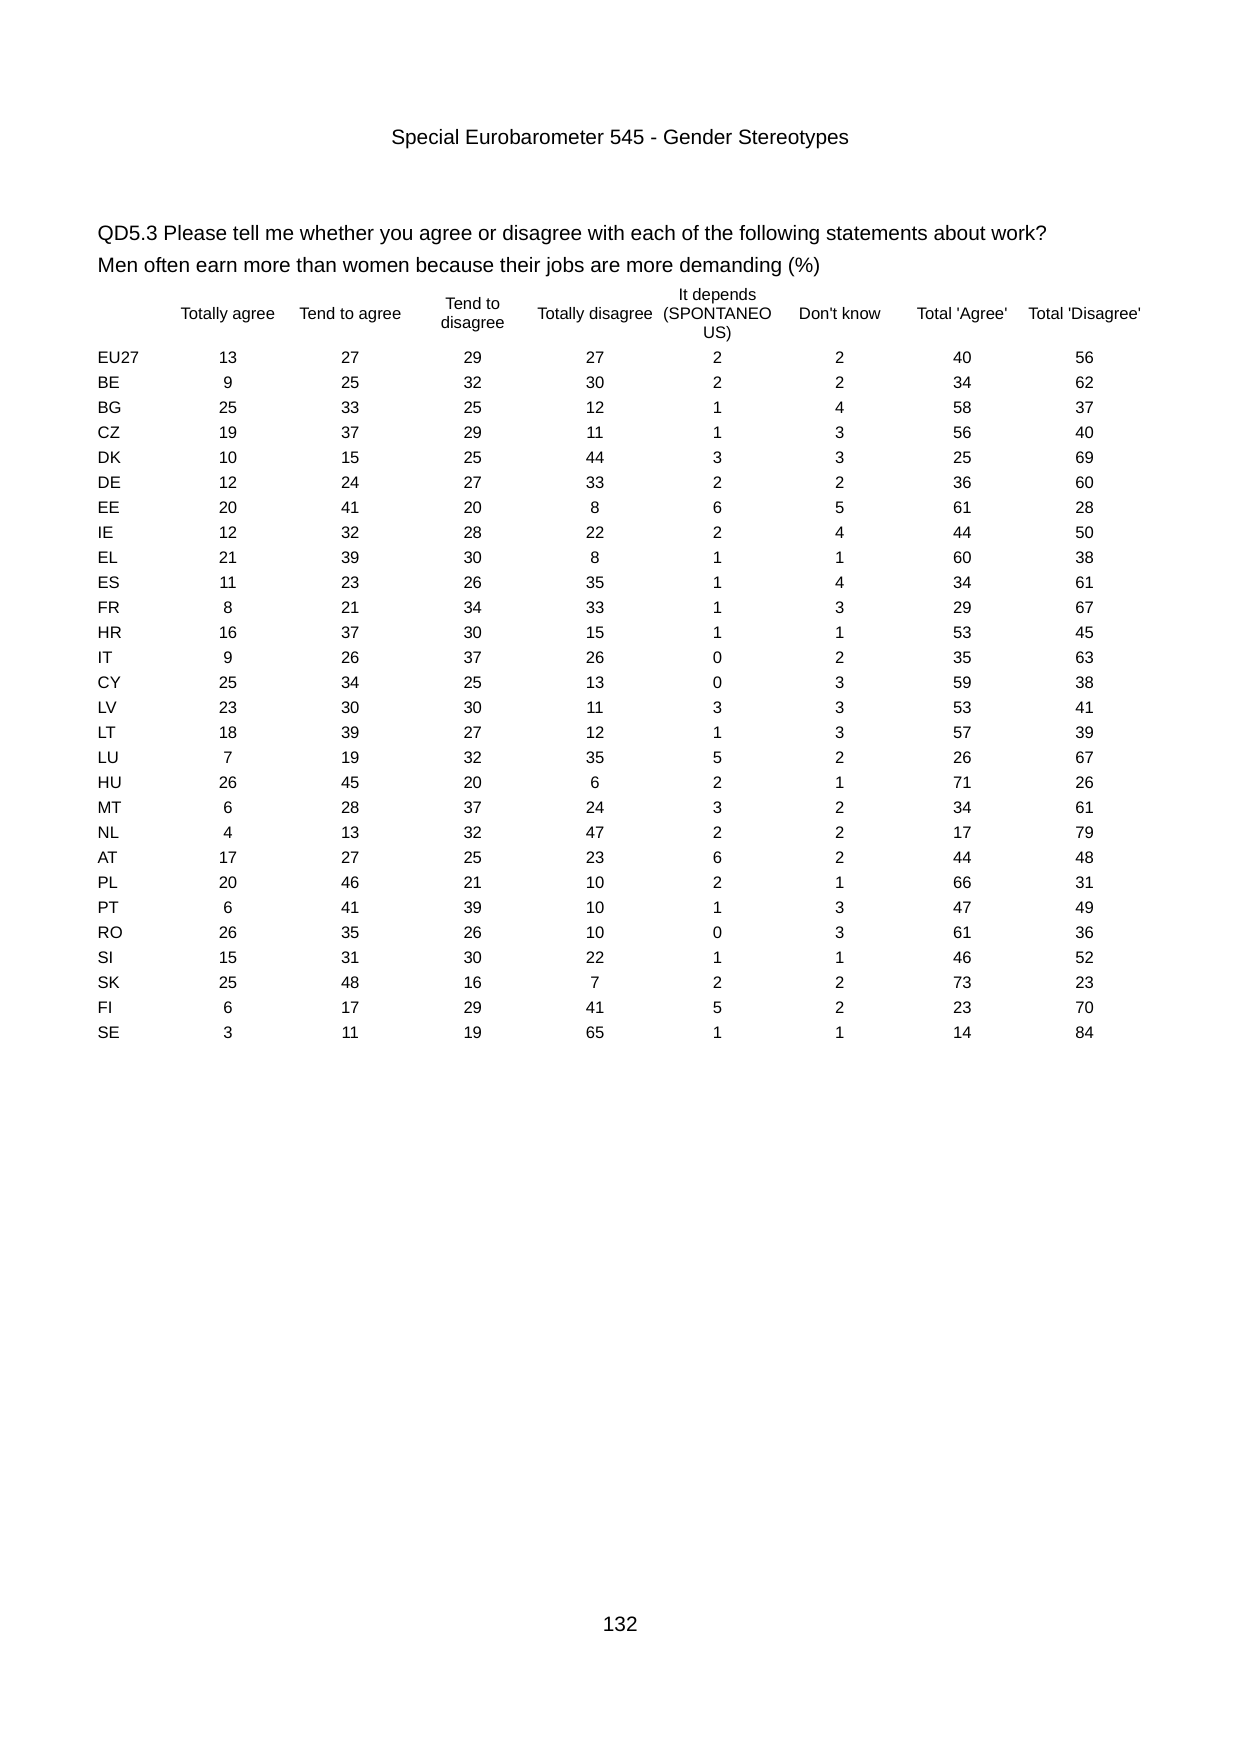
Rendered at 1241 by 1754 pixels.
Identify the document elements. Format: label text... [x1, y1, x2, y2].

table_cell 34 [411, 595, 534, 620]
table_cell 8 [534, 545, 656, 570]
table_cell 20 [411, 770, 534, 795]
table_cell 3 [779, 720, 901, 745]
table_cell 0 [656, 920, 778, 945]
table_cell 2 [779, 970, 901, 995]
table_cell 46 [289, 870, 411, 895]
table_cell 1 [779, 545, 901, 570]
table_cell 30 [411, 620, 534, 645]
table_cell 44 [901, 845, 1023, 870]
table_cell HR [95, 620, 166, 645]
table_cell DK [95, 445, 166, 470]
table_cell 25 [411, 845, 534, 870]
table_cell 36 [901, 470, 1023, 495]
table_cell 19 [289, 745, 411, 770]
table_cell 46 [901, 945, 1023, 970]
table_cell 2 [656, 770, 778, 795]
table_cell FI [95, 995, 166, 1020]
table_cell 25 [411, 670, 534, 695]
table_cell DE [95, 470, 166, 495]
table_cell 48 [289, 970, 411, 995]
table_cell 15 [166, 945, 289, 970]
table_cell 1 [779, 1020, 901, 1045]
table_cell 3 [779, 670, 901, 695]
table_cell 12 [166, 520, 289, 545]
table_cell 32 [411, 745, 534, 770]
table_cell 10 [534, 920, 656, 945]
table_cell [95, 281, 166, 345]
table_cell 33 [289, 395, 411, 420]
table_cell 63 [1023, 645, 1146, 670]
table_cell 57 [901, 720, 1023, 745]
table_cell 38 [1023, 670, 1146, 695]
table_cell 27 [534, 345, 656, 370]
table_cell Totally disagree [534, 281, 656, 345]
table_cell 61 [1023, 570, 1146, 595]
table_cell 3 [656, 445, 778, 470]
table_cell MT [95, 795, 166, 820]
table_cell 56 [901, 420, 1023, 445]
table_cell 30 [534, 370, 656, 395]
table_cell Don't know [779, 281, 901, 345]
table_cell 32 [411, 370, 534, 395]
table_cell PT [95, 895, 166, 920]
table_cell 17 [166, 845, 289, 870]
table_cell 25 [411, 445, 534, 470]
table_cell 7 [166, 745, 289, 770]
table_cell 60 [1023, 470, 1146, 495]
table_cell 1 [779, 770, 901, 795]
table_cell 1 [779, 620, 901, 645]
table_cell 35 [534, 570, 656, 595]
table_cell 1 [779, 870, 901, 895]
table_cell 31 [289, 945, 411, 970]
table_cell 45 [1023, 620, 1146, 645]
table_cell 3 [779, 420, 901, 445]
table_cell 25 [166, 395, 289, 420]
table_cell 6 [656, 495, 778, 520]
table_cell SE [95, 1020, 166, 1045]
table_cell 2 [656, 370, 778, 395]
table_cell 67 [1023, 595, 1146, 620]
table_cell BE [95, 370, 166, 395]
table_cell 2 [779, 795, 901, 820]
table_cell 34 [901, 570, 1023, 595]
table_cell 41 [289, 895, 411, 920]
table_cell 2 [656, 870, 778, 895]
table_cell 15 [289, 445, 411, 470]
table_cell IT [95, 645, 166, 670]
table_cell 39 [411, 895, 534, 920]
table_cell 16 [166, 620, 289, 645]
table_cell 35 [534, 745, 656, 770]
table_cell RO [95, 920, 166, 945]
table_cell 31 [1023, 870, 1146, 895]
table_cell 13 [289, 820, 411, 845]
table_cell 32 [411, 820, 534, 845]
table_cell Men often earn more than women because their jobs are more demanding (%) [95, 249, 1146, 281]
table_cell 25 [166, 670, 289, 695]
table_cell 73 [901, 970, 1023, 995]
table_cell 18 [166, 720, 289, 745]
table_cell 29 [411, 345, 534, 370]
table_cell 3 [166, 1020, 289, 1045]
table_cell 39 [289, 720, 411, 745]
table_cell 20 [411, 495, 534, 520]
table_cell 2 [656, 970, 778, 995]
table_cell 2 [779, 345, 901, 370]
table_cell 65 [534, 1020, 656, 1045]
table_cell 35 [289, 920, 411, 945]
table_cell 22 [534, 945, 656, 970]
table_cell 5 [656, 745, 778, 770]
table_cell 25 [166, 970, 289, 995]
table_cell 0 [656, 670, 778, 695]
table_cell 53 [901, 620, 1023, 645]
table_cell 1 [656, 595, 778, 620]
table_cell 25 [901, 445, 1023, 470]
table_cell 70 [1023, 995, 1146, 1020]
table_cell 1 [656, 1020, 778, 1045]
table_cell ES [95, 570, 166, 595]
table_cell 29 [411, 995, 534, 1020]
table_cell 2 [656, 820, 778, 845]
table_cell 25 [289, 370, 411, 395]
table_cell 35 [901, 645, 1023, 670]
table_cell 4 [779, 395, 901, 420]
table_cell SK [95, 970, 166, 995]
table_cell 53 [901, 695, 1023, 720]
table_cell 23 [534, 845, 656, 870]
table_cell BG [95, 395, 166, 420]
table_cell 26 [166, 770, 289, 795]
table_cell 21 [289, 595, 411, 620]
table_cell 49 [1023, 895, 1146, 920]
table_cell 1 [656, 570, 778, 595]
table_cell 14 [901, 1020, 1023, 1045]
table_cell 61 [901, 920, 1023, 945]
table_cell 19 [411, 1020, 534, 1045]
table_cell 25 [411, 395, 534, 420]
table_cell 36 [1023, 920, 1146, 945]
table_cell 21 [411, 870, 534, 895]
table_cell 3 [779, 695, 901, 720]
table_cell 26 [411, 920, 534, 945]
table_cell 4 [779, 570, 901, 595]
table_cell AT [95, 845, 166, 870]
table_cell EL [95, 545, 166, 570]
table_cell 1 [656, 895, 778, 920]
table_cell 2 [779, 645, 901, 670]
table_cell 84 [1023, 1020, 1146, 1045]
table_cell 6 [166, 795, 289, 820]
table_cell 9 [166, 370, 289, 395]
table_cell 8 [534, 495, 656, 520]
table_cell CY [95, 670, 166, 695]
table_cell 5 [779, 495, 901, 520]
table_cell 23 [901, 995, 1023, 1020]
table_cell 37 [411, 645, 534, 670]
table_cell IE [95, 520, 166, 545]
table_cell 11 [289, 1020, 411, 1045]
table_cell 1 [779, 945, 901, 970]
table_cell 27 [411, 470, 534, 495]
table_cell 11 [534, 695, 656, 720]
table_cell 11 [534, 420, 656, 445]
table_cell 30 [411, 945, 534, 970]
table_cell 60 [901, 545, 1023, 570]
table_cell 2 [779, 470, 901, 495]
table_cell 39 [1023, 720, 1146, 745]
table_cell 17 [901, 820, 1023, 845]
table_cell 66 [901, 870, 1023, 895]
table_cell 2 [779, 845, 901, 870]
table_cell 41 [289, 495, 411, 520]
table_cell 1 [656, 720, 778, 745]
table_cell 33 [534, 470, 656, 495]
table_cell 71 [901, 770, 1023, 795]
table_cell 3 [779, 445, 901, 470]
table_cell 37 [411, 795, 534, 820]
table_cell 32 [289, 520, 411, 545]
table_cell 2 [779, 370, 901, 395]
table_cell 2 [779, 995, 901, 1020]
table_cell 4 [166, 820, 289, 845]
table_cell 19 [166, 420, 289, 445]
table_cell 12 [166, 470, 289, 495]
table_cell Tend to agree [289, 281, 411, 345]
table_cell 3 [779, 920, 901, 945]
table_cell 69 [1023, 445, 1146, 470]
table_cell 12 [534, 395, 656, 420]
table_cell 1 [656, 620, 778, 645]
table_cell 34 [901, 795, 1023, 820]
table_cell 26 [901, 745, 1023, 770]
table_cell Tend to disagree [411, 281, 534, 345]
table_cell 28 [289, 795, 411, 820]
table_cell 6 [166, 995, 289, 1020]
table_cell 29 [411, 420, 534, 445]
table_cell Total 'Disagree' [1023, 281, 1146, 345]
table_cell NL [95, 820, 166, 845]
table_cell 28 [411, 520, 534, 545]
table_cell 34 [289, 670, 411, 695]
table_cell 8 [166, 595, 289, 620]
table_cell 56 [1023, 345, 1146, 370]
table_cell 58 [901, 395, 1023, 420]
table_cell 48 [1023, 845, 1146, 870]
table_cell 39 [289, 545, 411, 570]
table_cell 3 [656, 795, 778, 820]
table_cell 44 [534, 445, 656, 470]
table_cell 27 [289, 345, 411, 370]
table_cell 22 [534, 520, 656, 545]
table_cell 23 [1023, 970, 1146, 995]
table_cell 1 [656, 945, 778, 970]
table_cell 2 [779, 745, 901, 770]
table_cell 26 [166, 920, 289, 945]
table_cell 23 [289, 570, 411, 595]
table_cell 33 [534, 595, 656, 620]
table_cell 17 [289, 995, 411, 1020]
table_cell EU27 [95, 345, 166, 370]
table_cell 1 [656, 420, 778, 445]
table_cell 26 [411, 570, 534, 595]
table_cell PL [95, 870, 166, 895]
table_cell Total 'Agree' [901, 281, 1023, 345]
table_cell 27 [411, 720, 534, 745]
table_cell 34 [901, 370, 1023, 395]
table_cell 29 [901, 595, 1023, 620]
table_cell 20 [166, 870, 289, 895]
table_cell 2 [656, 345, 778, 370]
table_cell EE [95, 495, 166, 520]
table_cell 3 [779, 595, 901, 620]
table_cell 40 [1023, 420, 1146, 445]
table_cell 37 [1023, 395, 1146, 420]
table_cell 79 [1023, 820, 1146, 845]
table_cell 20 [166, 495, 289, 520]
table_cell 7 [534, 970, 656, 995]
table_cell 3 [656, 695, 778, 720]
table_cell FR [95, 595, 166, 620]
table_cell 47 [901, 895, 1023, 920]
table_cell 10 [534, 870, 656, 895]
table_cell 12 [534, 720, 656, 745]
table_cell 61 [1023, 795, 1146, 820]
table_cell 11 [166, 570, 289, 595]
table_cell 16 [411, 970, 534, 995]
table_cell 1 [656, 395, 778, 420]
table_cell 9 [166, 645, 289, 670]
table_cell 24 [534, 795, 656, 820]
table_cell HU [95, 770, 166, 795]
table_cell LU [95, 745, 166, 770]
table_cell 40 [901, 345, 1023, 370]
table_cell 61 [901, 495, 1023, 520]
table_cell 50 [1023, 520, 1146, 545]
table_cell 28 [1023, 495, 1146, 520]
table_cell 44 [901, 520, 1023, 545]
table_cell 38 [1023, 545, 1146, 570]
table_cell 26 [534, 645, 656, 670]
table_cell 15 [534, 620, 656, 645]
table_cell 2 [656, 470, 778, 495]
table_cell SI [95, 945, 166, 970]
table_cell 3 [779, 895, 901, 920]
table_cell 21 [166, 545, 289, 570]
table_cell 41 [534, 995, 656, 1020]
table_cell 1 [656, 545, 778, 570]
table_cell 6 [166, 895, 289, 920]
table_cell 62 [1023, 370, 1146, 395]
table_cell 27 [289, 845, 411, 870]
table_cell 13 [534, 670, 656, 695]
table_cell 67 [1023, 745, 1146, 770]
table_cell LV [95, 695, 166, 720]
table_cell 2 [656, 520, 778, 545]
table_cell 6 [656, 845, 778, 870]
table_cell 24 [289, 470, 411, 495]
table_cell 37 [289, 620, 411, 645]
table_cell 37 [289, 420, 411, 445]
table_cell 10 [166, 445, 289, 470]
table_cell 30 [411, 545, 534, 570]
table_cell 5 [656, 995, 778, 1020]
table_cell 6 [534, 770, 656, 795]
table_cell Totally agree [166, 281, 289, 345]
table_cell 2 [779, 820, 901, 845]
table_cell 47 [534, 820, 656, 845]
table_cell 0 [656, 645, 778, 670]
table_cell It depends (SPONTANEOUS) [656, 281, 778, 345]
table_cell CZ [95, 420, 166, 445]
table_cell 4 [779, 520, 901, 545]
table_cell 30 [411, 695, 534, 720]
table_cell 41 [1023, 695, 1146, 720]
table_cell 59 [901, 670, 1023, 695]
table_header QD5.3 Please tell me whether you agree or disagree with each of the following statements about work? [95, 217, 1146, 249]
table_cell 10 [534, 895, 656, 920]
table_cell 26 [1023, 770, 1146, 795]
table_cell 45 [289, 770, 411, 795]
table_cell 52 [1023, 945, 1146, 970]
table_cell 13 [166, 345, 289, 370]
table_cell 23 [166, 695, 289, 720]
table_cell 30 [289, 695, 411, 720]
table_cell LT [95, 720, 166, 745]
table_cell 26 [289, 645, 411, 670]
